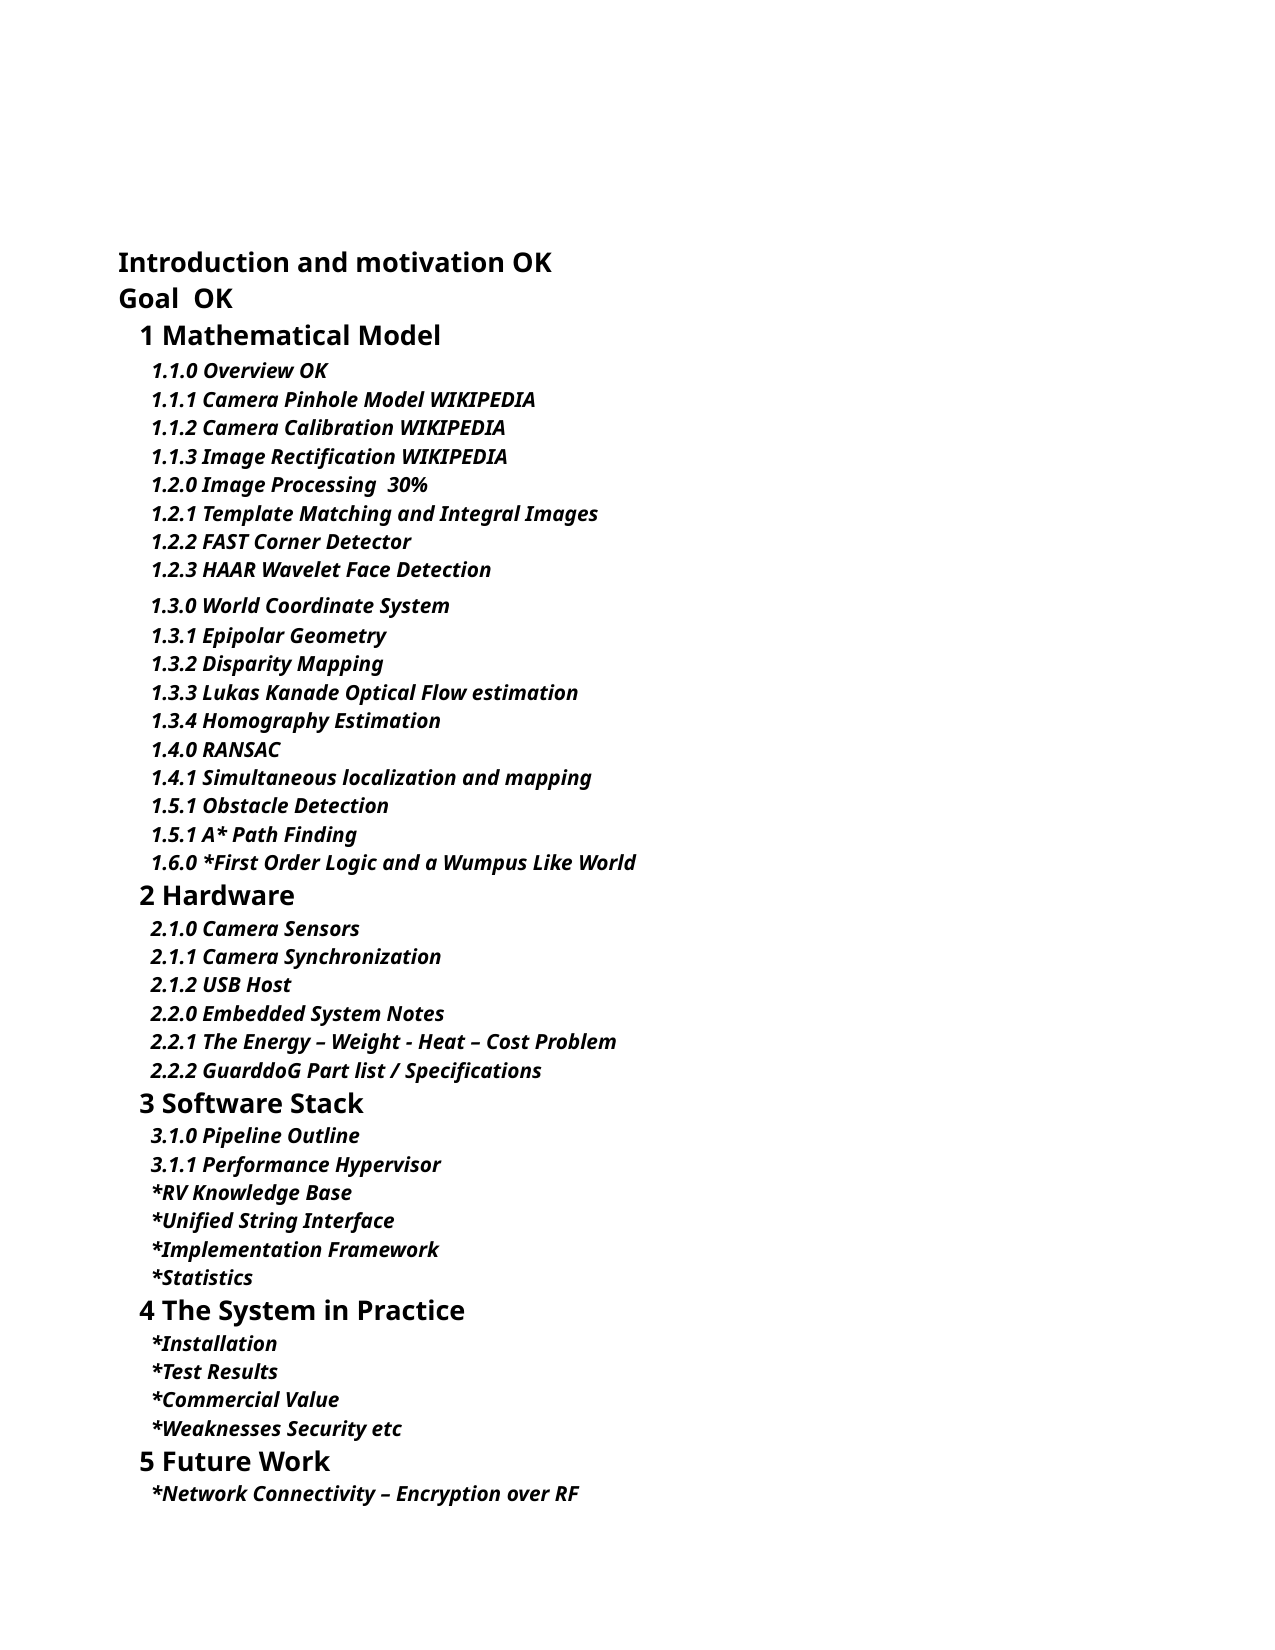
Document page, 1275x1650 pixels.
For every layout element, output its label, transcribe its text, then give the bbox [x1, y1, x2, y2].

text Introduction and motivation OK [118, 243, 1157, 280]
text 2.1.0 Camera Sensors [118, 914, 1157, 942]
text *Test Results [118, 1357, 1157, 1386]
text 1.3.4 Homography Estimation [118, 706, 1157, 735]
text 5 Future Work [118, 1442, 1157, 1479]
text 2.2.1 The Energy – Weight - Heat – Cost Problem [118, 1027, 1157, 1056]
text 3.1.1 Performance Hypervisor [118, 1150, 1157, 1178]
text 1.4.0 RANSAC [118, 735, 1157, 763]
text 3 Software Stack [118, 1084, 1157, 1121]
text *Network Connectivity – Encryption over RF [118, 1479, 1157, 1508]
text 2.2.0 Embedded System Notes [118, 999, 1157, 1027]
text *Weaknesses Security etc [118, 1414, 1157, 1442]
text 3.1.0 Pipeline Outline [118, 1121, 1157, 1150]
text 1.5.1 Obstacle Detection [118, 792, 1157, 820]
text 2 Hardware [118, 877, 1157, 914]
text *Installation [118, 1329, 1157, 1357]
text 1.2.0 Image Processing 30% [118, 470, 1157, 499]
text 1.1.3 Image Rectification WIKIPEDIA [118, 442, 1157, 470]
text 1 Mathematical Model [118, 317, 1157, 354]
text 1.2.2 FAST Corner Detector [118, 527, 1157, 556]
text 1.2.3 HAAR Wavelet Face Detection [118, 556, 1157, 584]
text 2.2.2 GuarddoG Part list / Specifications [118, 1056, 1157, 1084]
text *Statistics [118, 1263, 1157, 1292]
text 1.3.1 Epipolar Geometry [118, 621, 1157, 649]
text *Unified String Interface [118, 1207, 1157, 1235]
text 1.4.1 Simultaneous localization and mapping [118, 763, 1157, 792]
text *RV Knowledge Base [118, 1178, 1157, 1207]
text 1.6.0 *First Order Logic and a Wumpus Like World [118, 848, 1157, 877]
text 1.3.0 World Coordinate System [118, 584, 1157, 621]
text 4 The System in Practice [118, 1292, 1157, 1329]
text *Commercial Value [118, 1386, 1157, 1414]
text 1.3.2 Disparity Mapping [118, 649, 1157, 678]
text 1.3.3 Lukas Kanade Optical Flow estimation [118, 678, 1157, 706]
text Goal OK [118, 280, 1157, 317]
text 1.5.1 A* Path Finding [118, 820, 1157, 848]
text 1.2.1 Template Matching and Integral Images [118, 499, 1157, 527]
text 2.1.1 Camera Synchronization [118, 942, 1157, 971]
text *Implementation Framework [118, 1235, 1157, 1263]
text 2.1.2 USB Host [118, 971, 1157, 999]
text 1.1.0 Overview OK [118, 354, 1157, 385]
text 1.1.2 Camera Calibration WIKIPEDIA [118, 413, 1157, 442]
text 1.1.1 Camera Pinhole Model WIKIPEDIA [118, 385, 1157, 413]
